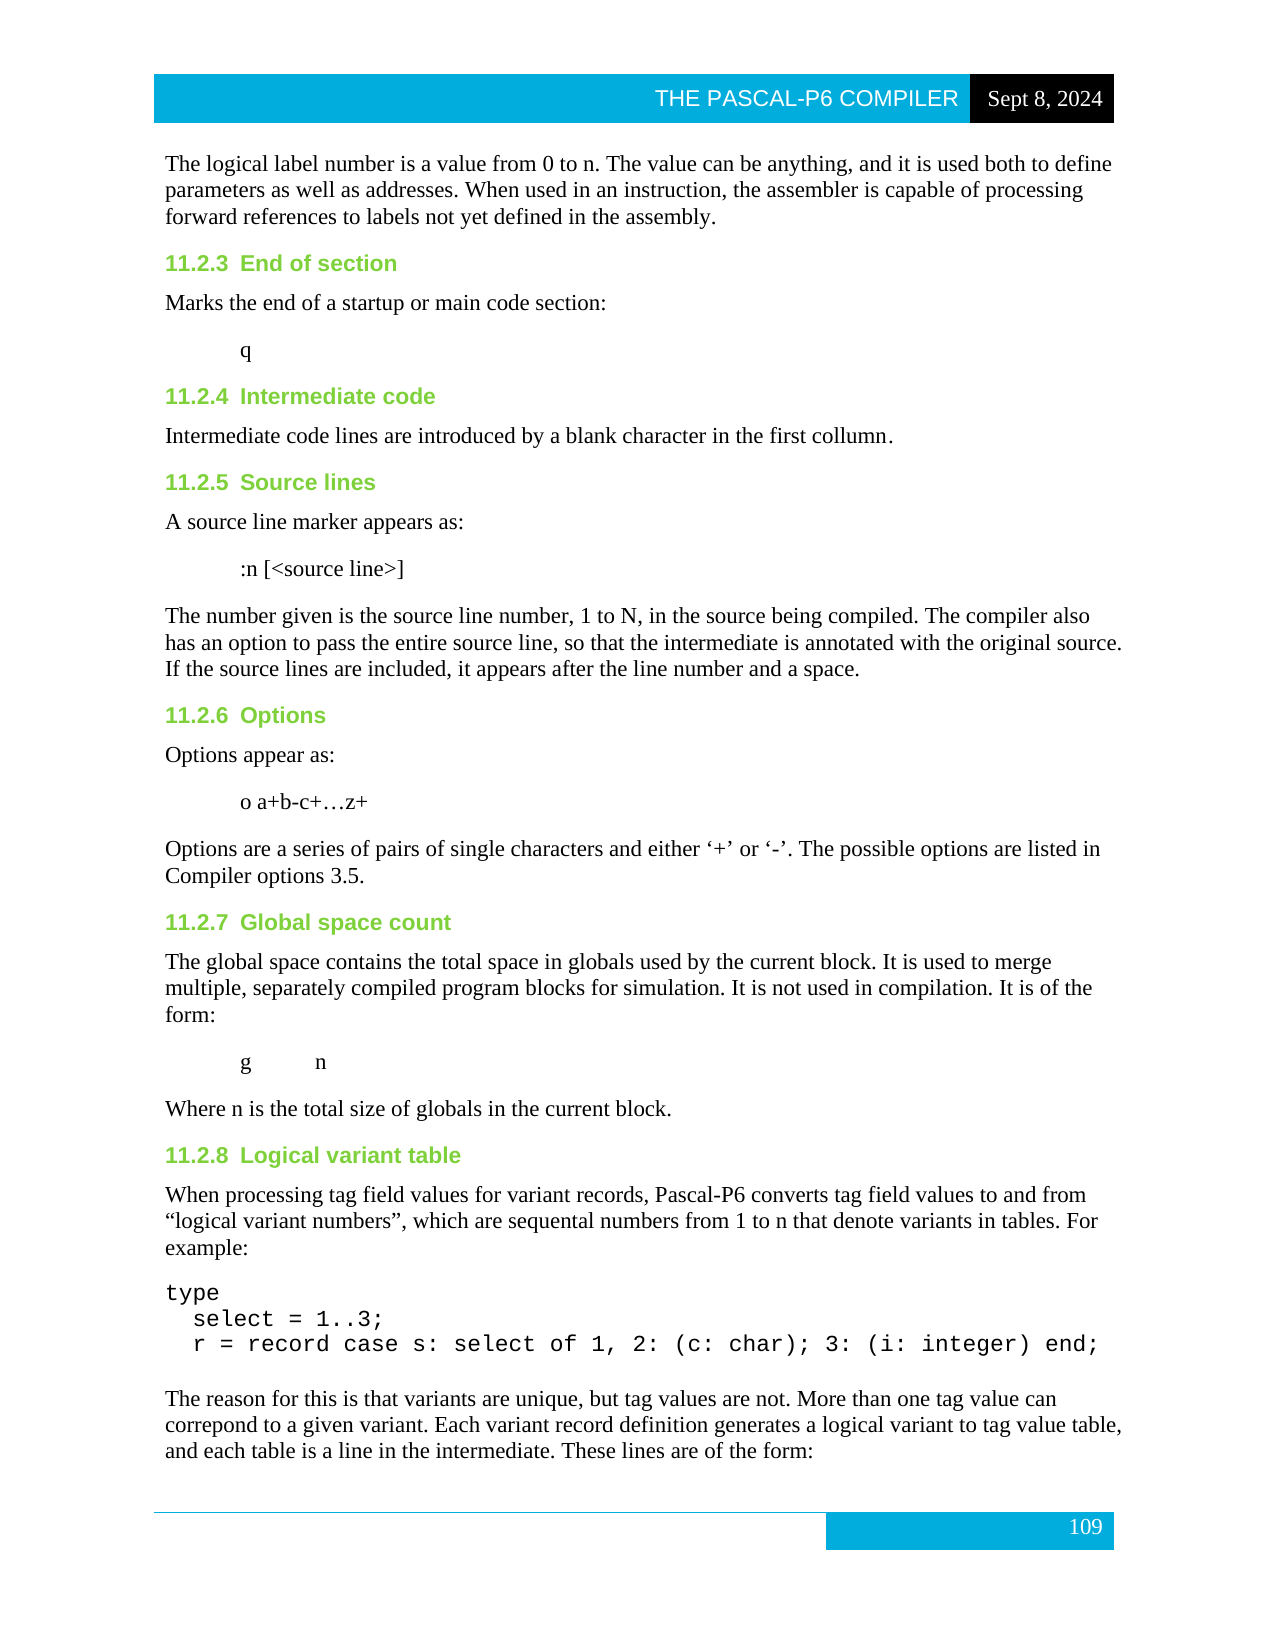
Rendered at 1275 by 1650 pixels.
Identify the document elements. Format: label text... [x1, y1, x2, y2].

text Where n is the total size of globals in the current block. [165, 1095, 1125, 1121]
text When processing tag field values for variant records, Pascal-P6 converts tag field values to and from “logical variant numbers”, which are sequental numbers from 1 to n that denote variants in tables. For example: [165, 1181, 1125, 1260]
subtitle Logical variant table [165, 1142, 1125, 1168]
text o a+b-c+…z+ [165, 788, 1125, 815]
text The number given is the source line number, 1 to N, in the source being compiled. The compiler also has an option to pass the entire source line, so that the intermediate is annotated with the original source. If the source lines are included, it appears after the line number and a space. [165, 602, 1125, 681]
subtitle Intermediate code [165, 383, 1125, 409]
text q [165, 336, 1125, 362]
text Marks the end of a startup or main code section: [165, 289, 1125, 315]
subtitle Global space count [165, 909, 1125, 935]
text r = record case s: select of 1, 2: (c: char); 3: (i: integer) end; [165, 1333, 1125, 1359]
subtitle Options [165, 702, 1125, 729]
text type [165, 1281, 1125, 1307]
subtitle End of section [165, 250, 1125, 276]
text Options appear as: [165, 741, 1125, 767]
text g n [165, 1048, 1125, 1074]
text A source line marker appears as: [165, 508, 1125, 534]
text :n [<source line>] [165, 555, 1125, 582]
text Intermediate code lines are introduced by a blank character in the first collumn. [165, 422, 1125, 448]
text select = 1..3; [165, 1307, 1125, 1333]
text The global space contains the total space in globals used by the current block. It is used to merge multiple, separately compiled program blocks for simulation. It is not used in compilation. It is of the form: [165, 948, 1125, 1027]
subtitle Source lines [165, 469, 1125, 496]
text The logical label number is a value from 0 to n. The value can be anything, and it is used both to define parameters as well as addresses. When used in an instruction, the assembler is capable of processing forward references to labels not yet defined in the assembly. [165, 150, 1125, 229]
text The reason for this is that variants are unique, but tag values are not. More than one tag value can correpond to a given variant. Each variant record definition generates a logical variant to tag value table, and each table is a line in the intermediate. These lines are of the form: [165, 1385, 1125, 1464]
text Options are a series of pairs of single characters and either ‘+’ or ‘-’. The possible options are listed in Compiler options 3.5. [165, 836, 1125, 888]
